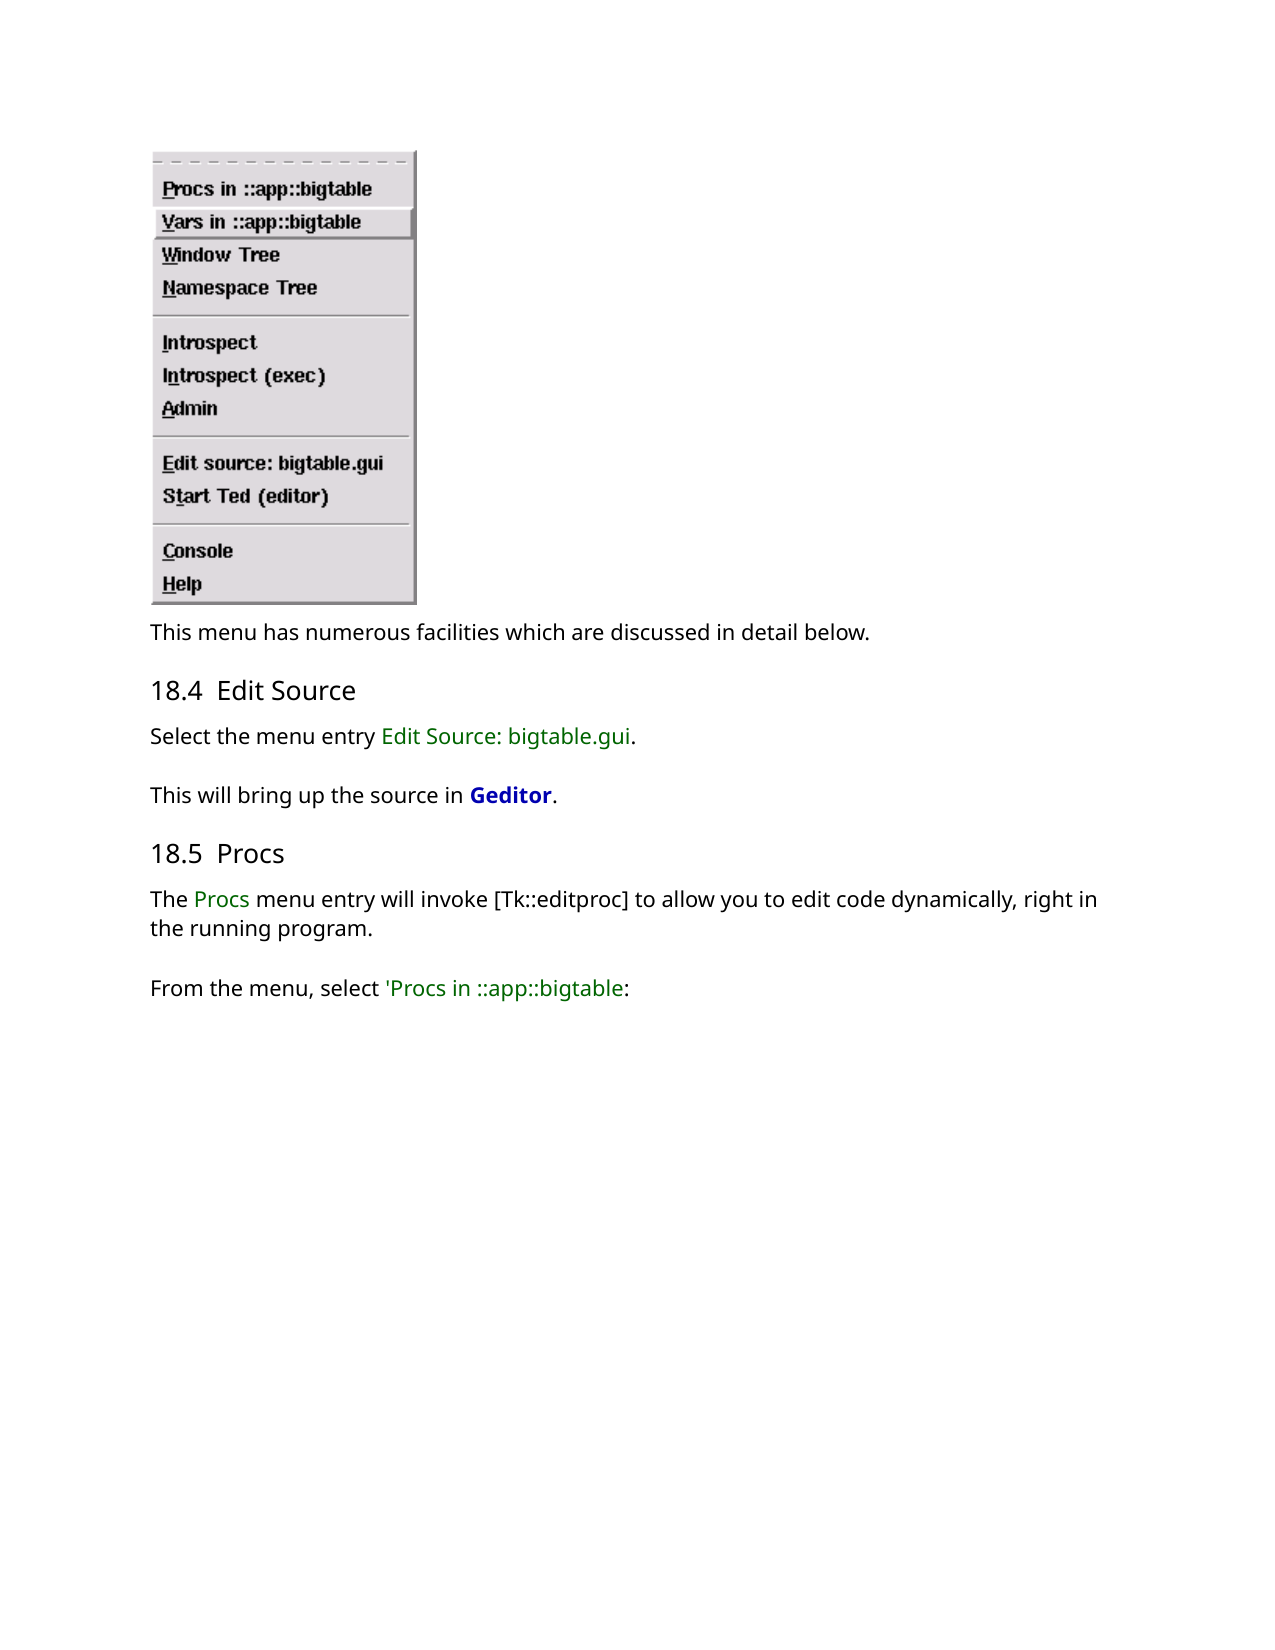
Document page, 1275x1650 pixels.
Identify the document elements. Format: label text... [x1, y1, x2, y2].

subtitle 18.4 Edit Source [150, 672, 1125, 708]
picture [150, 150, 417, 605]
text This menu has numerous facilities which are discussed in detail below. [150, 617, 1125, 647]
text Select the menu entry Edit Source: bigtable.gui. [150, 721, 1125, 750]
text The Procs menu entry will invoke [Tk::editproc] to allow you to edit code dynamically, right in the running program. [150, 884, 1125, 943]
text From the menu, select 'Procs in ::app::bigtable: [150, 973, 1125, 1003]
text This will bring up the source in Geditor. [150, 780, 1125, 810]
subtitle 18.5 Procs [150, 835, 1125, 871]
